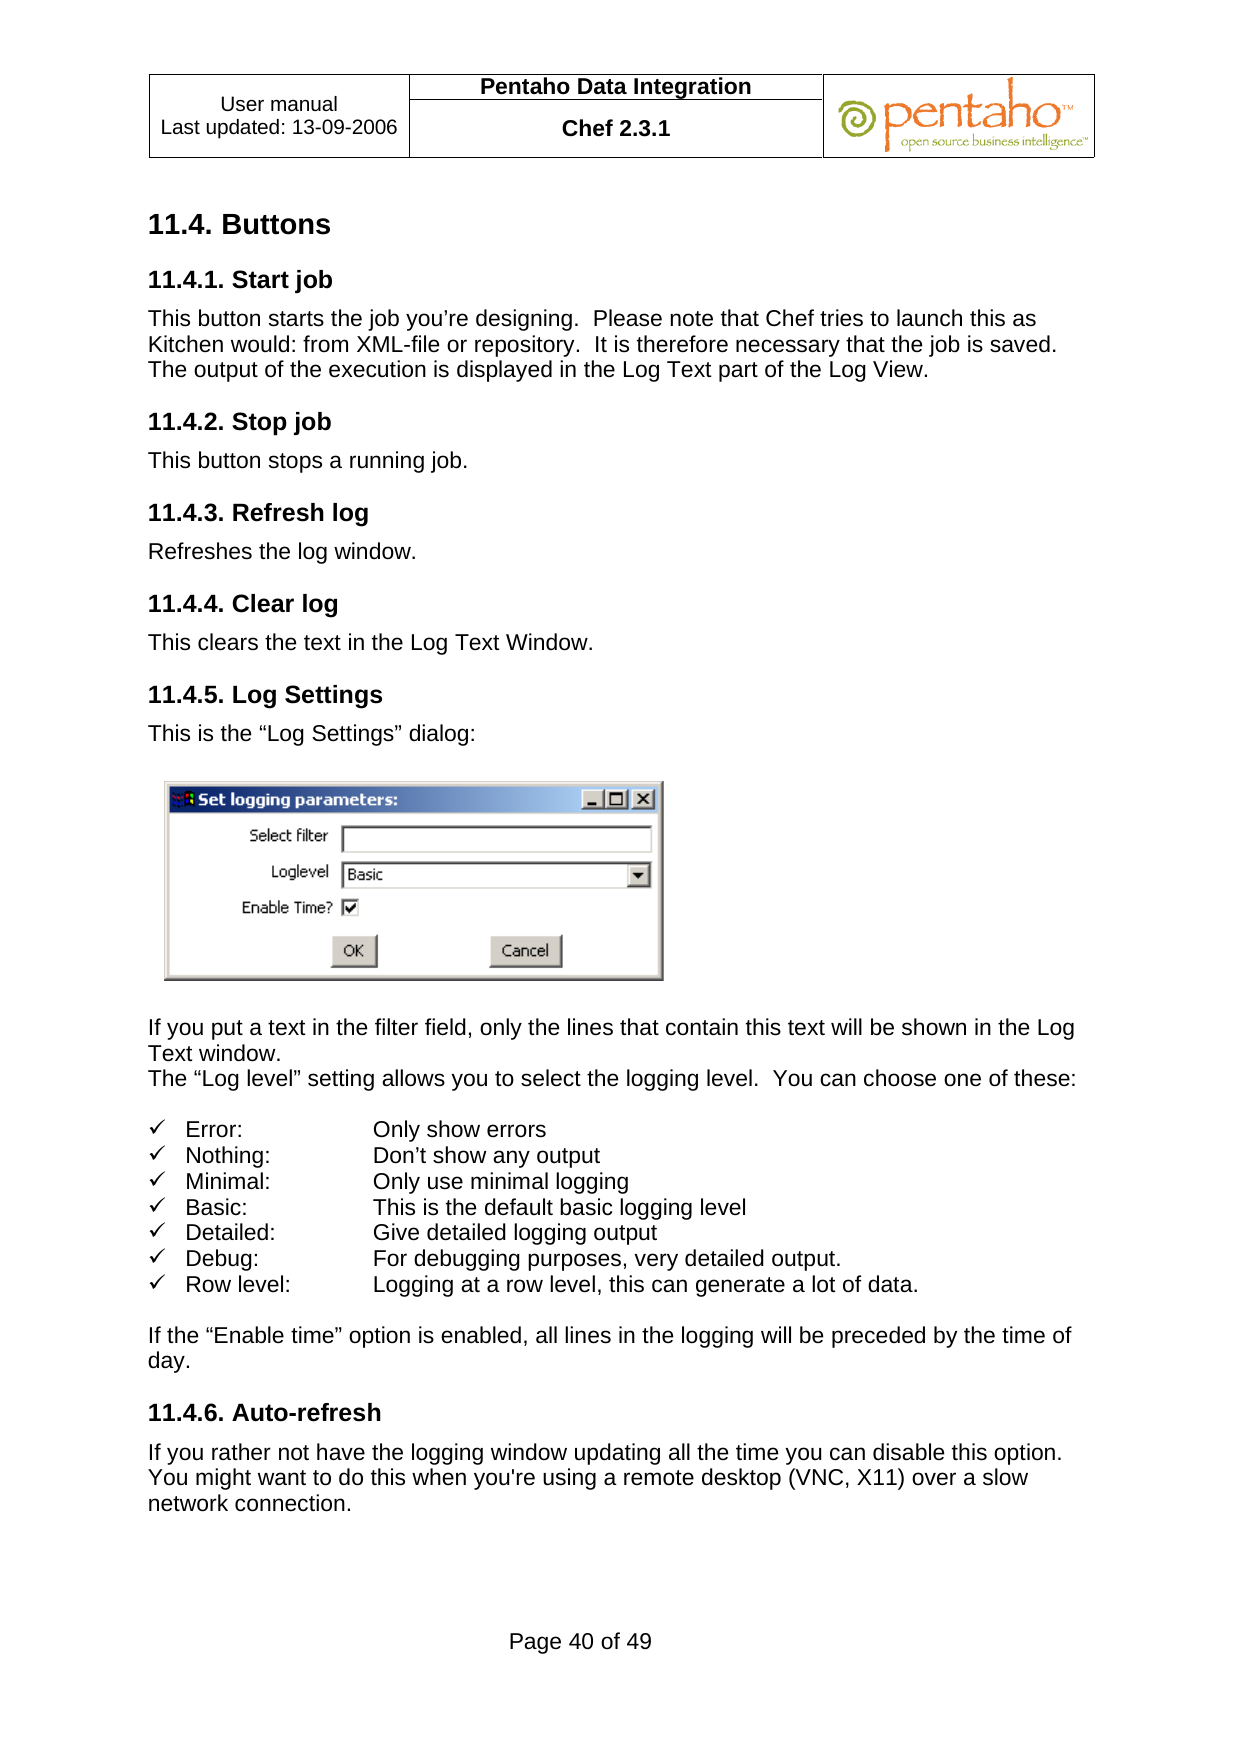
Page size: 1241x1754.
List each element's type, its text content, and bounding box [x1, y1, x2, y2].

text Refreshes the log window. [148, 539, 1092, 564]
list Detailed: Give detailed logging output [148, 1220, 1092, 1246]
subtitle Log Settings [148, 681, 1092, 709]
list Error: Only show errors [148, 1117, 1092, 1143]
picture [164, 781, 664, 981]
list Row level: Logging at a row level, this can generate a lot of data. [148, 1271, 1092, 1297]
subtitle Start job [148, 265, 1092, 293]
text The “Log level” setting allows you to select the logging level. You can choose one of these: [148, 1066, 1092, 1091]
text This button stops a running job. [148, 448, 1092, 473]
text If you put a text in the filter field, only the lines that contain this text will be shown in the Log Text window. [148, 1015, 1092, 1066]
text This button starts the job you’re designing. Please note that Chef tries to launch this as Kitchen would: from XML-file or repository. It is therefore necessary that the job is saved. The output of the execution is displayed in the Log Text part of the Log View. [148, 306, 1092, 382]
list Debug: For debugging purposes, very detailed output. [148, 1246, 1092, 1271]
text If the “Enable time” option is enabled, all lines in the logging will be preceded by the time of day. [148, 1323, 1092, 1374]
subtitle Clear log [148, 589, 1092, 618]
subtitle Buttons [148, 208, 1092, 240]
text This is the “Log Settings” dialog: [148, 721, 1092, 747]
list Nothing: Don’t show any output [148, 1143, 1092, 1168]
list Minimal: Only use minimal logging [148, 1168, 1092, 1194]
subtitle Stop job [148, 407, 1092, 436]
subtitle Auto-refresh [148, 1399, 1092, 1427]
text This clears the text in the Log Text Window. [148, 630, 1092, 656]
subtitle Refresh log [148, 498, 1092, 527]
list Basic: This is the default basic logging level [148, 1194, 1092, 1220]
text If you rather not have the logging window updating all the time you can disable this option. You might want to do this when you're using a remote desktop (VNC, X11) over a slow network connection. [148, 1439, 1092, 1516]
